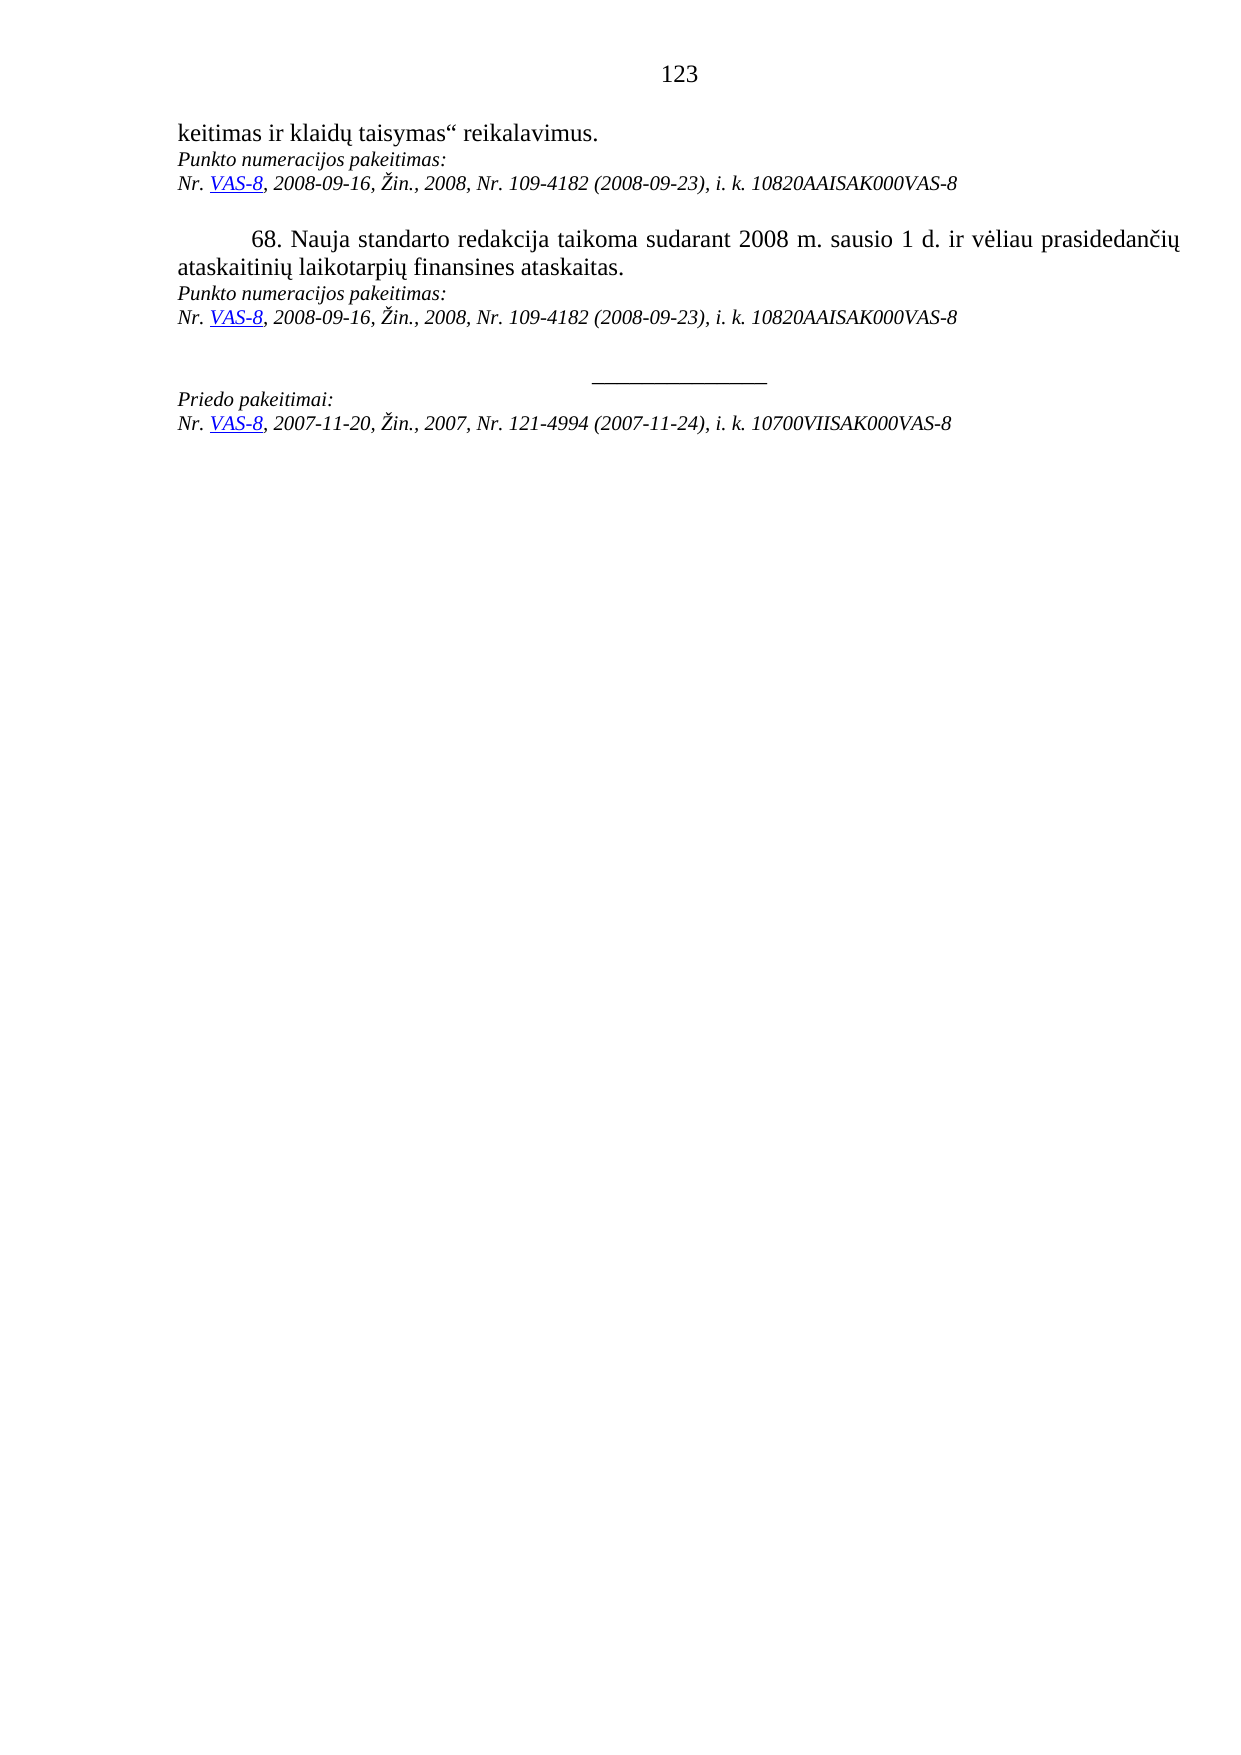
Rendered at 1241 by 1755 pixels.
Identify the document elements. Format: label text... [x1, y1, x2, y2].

text Priedo pakeitimai: [177, 387, 1181, 411]
text Nr. VAS-8, 2008-09-16, Žin., 2008, Nr. 109-4182 (2008-09-23), i. k. 10820AAISAK000VAS-8 [177, 171, 1181, 195]
text keitimas ir klaidų taisymas“ reikalavimus. [177, 118, 1181, 147]
text ______________ [177, 358, 1181, 387]
text 68. Nauja standarto redakcija taikoma sudarant 2008 m. sausio 1 d. ir vėliau prasidedančių ataskaitinių laikotarpių finansines ataskaitas. [177, 224, 1181, 281]
text Punkto numeracijos pakeitimas: [177, 281, 1181, 305]
text Punkto numeracijos pakeitimas: [177, 147, 1181, 171]
text Nr. VAS-8, 2007-11-20, Žin., 2007, Nr. 121-4994 (2007-11-24), i. k. 10700VIISAK000VAS-8 [177, 411, 1181, 435]
text Nr. VAS-8, 2008-09-16, Žin., 2008, Nr. 109-4182 (2008-09-23), i. k. 10820AAISAK000VAS-8 [177, 305, 1181, 329]
